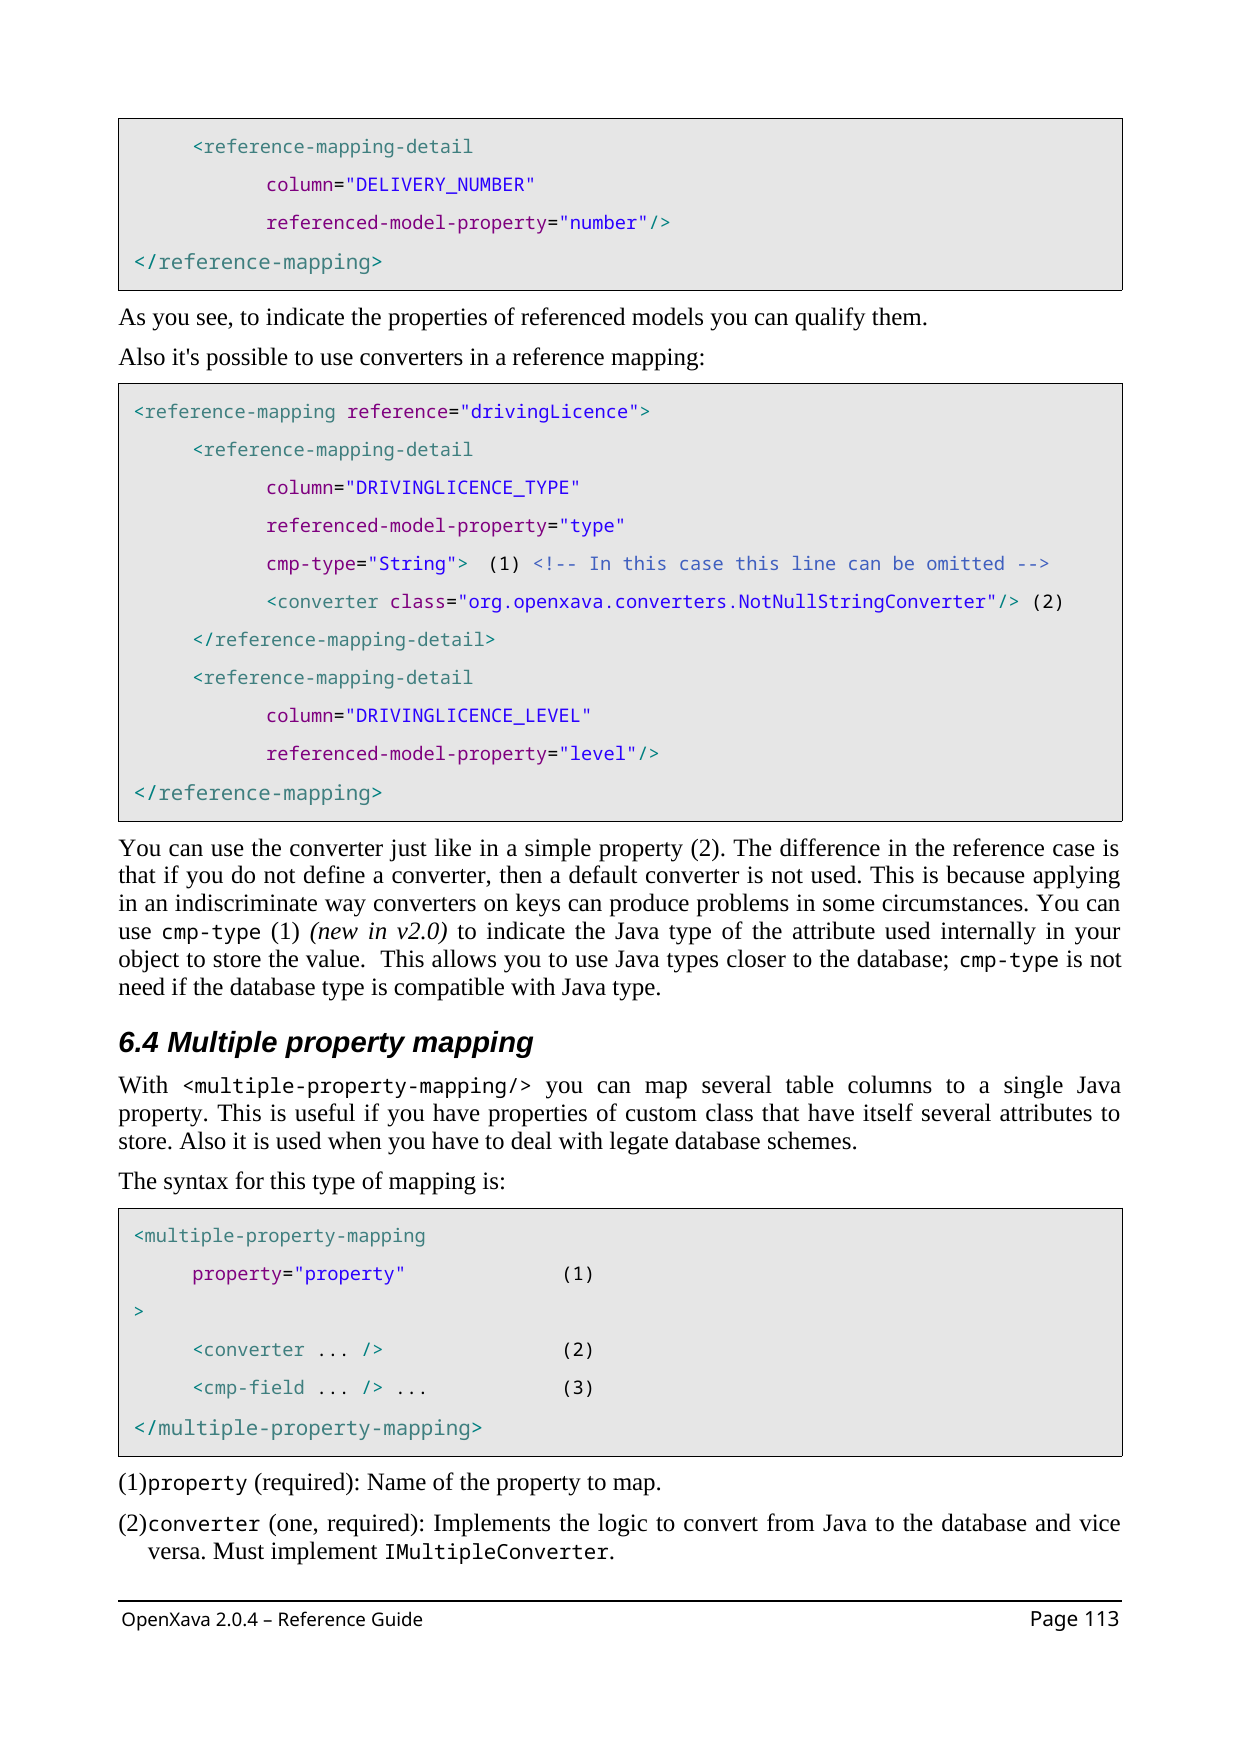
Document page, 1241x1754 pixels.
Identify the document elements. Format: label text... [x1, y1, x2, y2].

text With <multiple-property-mapping/> you can map several table columns to a single Java property. This is useful if you have properties of custom class that have itself several attributes to store. Also it is used when you have to deal with legate database schemes. [118, 1071, 1122, 1155]
text You can use the converter just like in a simple property (2). The difference in the reference case is that if you do not define a converter, then a default converter is not used. This is because applying in an indiscriminate way converters on keys can produce problems in some circumstances. You can use cmp-type (1) (new in v2.0) to indicate the Java type of the attribute used internally in your object to store the value. This allows you to use Java types closer to the database; cmp-type is not need if the database type is compatible with Java type. [118, 834, 1122, 1001]
text <reference-mapping reference="drivingLicence"> [119, 384, 1122, 421]
text column="DELIVERY_NUMBER" [119, 156, 1122, 194]
text <multiple-property-mapping [119, 1209, 1122, 1246]
list converter (one, required): Implements the logic to convert from Java to the database and vice versa. Must implement IMultipleConverter. [118, 1509, 1122, 1566]
text </reference-mapping-detail> [119, 611, 1122, 649]
text <reference-mapping-detail [119, 421, 1122, 459]
text column="DRIVINGLICENCE_LEVEL" [119, 687, 1122, 725]
text <reference-mapping-detail [119, 649, 1122, 687]
text <converter class="org.openxava.converters.NotNullStringConverter"/> (2) [119, 573, 1122, 611]
text </reference-mapping> [119, 763, 1122, 821]
text referenced-model-property="number"/> [119, 194, 1122, 232]
text </reference-mapping> [119, 232, 1122, 290]
text property="property" (1) [119, 1246, 1122, 1284]
subtitle Multiple property mapping [118, 1026, 1122, 1059]
text <reference-mapping-detail [119, 119, 1122, 156]
list property (required): Name of the property to map. [118, 1468, 1122, 1497]
text > [119, 1284, 1122, 1322]
text The syntax for this type of mapping is: [118, 1167, 1122, 1195]
text Also it's possible to use converters in a reference mapping: [118, 343, 1122, 371]
text <cmp-field ... /> ... (3) [119, 1360, 1122, 1398]
text </multiple-property-mapping> [119, 1398, 1122, 1456]
text As you see, to indicate the properties of referenced models you can qualify them. [118, 303, 1122, 330]
text referenced-model-property="type" [119, 497, 1122, 535]
text <converter ... /> (2) [119, 1322, 1122, 1360]
text referenced-model-property="level"/> [119, 725, 1122, 763]
text column="DRIVINGLICENCE_TYPE" [119, 459, 1122, 497]
text cmp-type="String"> (1) <!-- In this case this line can be omitted --> [119, 535, 1122, 573]
